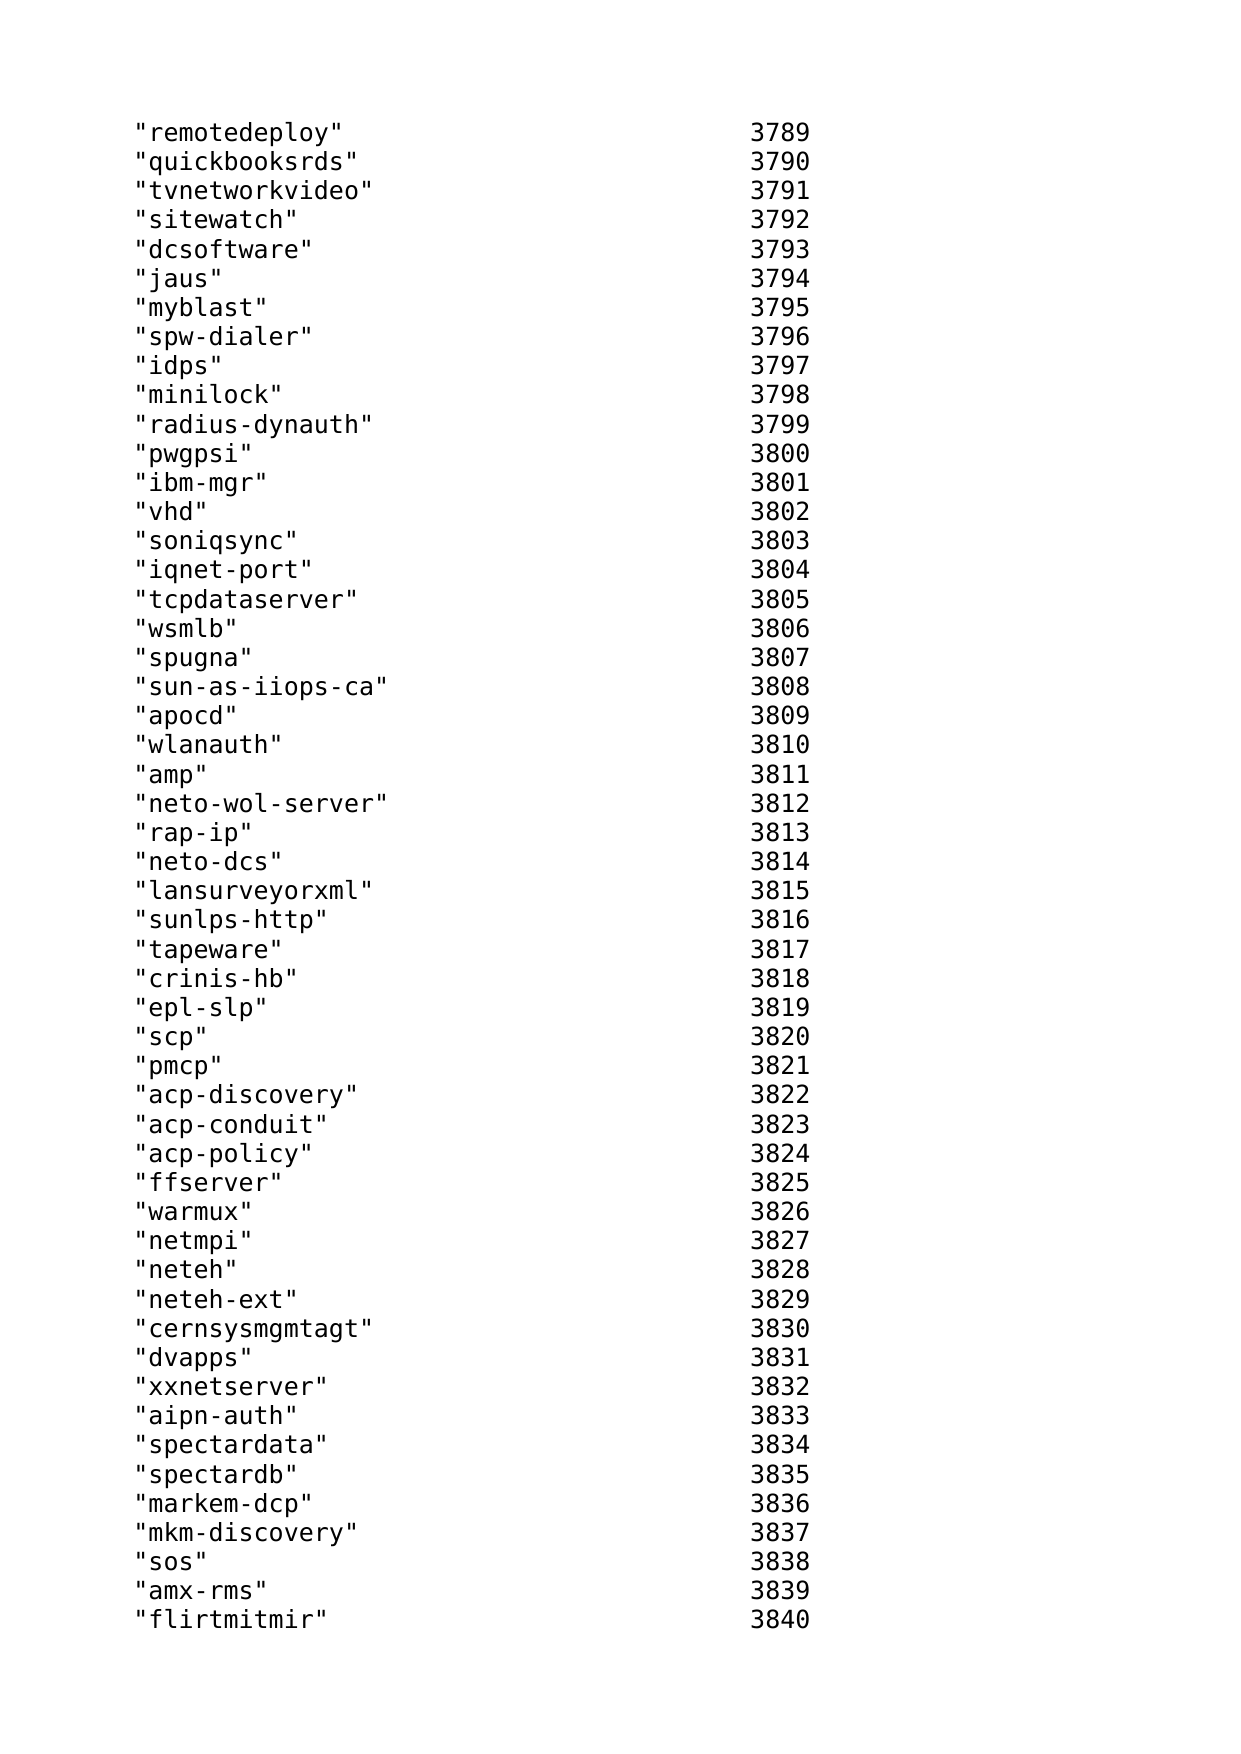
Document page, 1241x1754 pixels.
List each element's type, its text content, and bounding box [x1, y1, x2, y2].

text "remotedeploy" 3789 "quickbooksrds" 3790 "tvnetworkvideo" 3791 "sitewatch" 3792 "dcsoftware" 3793 "jaus" 3794 "myblast" 3795 "spw-dialer" 3796 "idps" 3797 "minilock" 3798 "radius-dynauth" 3799 "pwgpsi" 3800 "ibm-mgr" 3801 "vhd" 3802 "soniqsync" 3803 "iqnet-port" 3804 "tcpdataserver" 3805 "wsmlb" 3806 "spugna" 3807 "sun-as-iiops-ca" 3808 "apocd" 3809 "wlanauth" 3810 "amp" 3811 "neto-wol-server" 3812 "rap-ip" 3813 "neto-dcs" 3814 "lansurveyorxml" 3815 "sunlps-http" 3816 "tapeware" 3817 "crinis-hb" 3818 "epl-slp" 3819 "scp" 3820 "pmcp" 3821 "acp-discovery" 3822 "acp-conduit" 3823 "acp-policy" 3824 "ffserver" 3825 "warmux" 3826 "netmpi" 3827 "neteh" 3828 "neteh-ext" 3829 "cernsysmgmtagt" 3830 "dvapps" 3831 "xxnetserver" 3832 "aipn-auth" 3833 "spectardata" 3834 "spectardb" 3835 "markem-dcp" 3836 "mkm-discovery" 3837 "sos" 3838 "amx-rms" 3839 "flirtmitmir" 3840 [118, 118, 1122, 1635]
